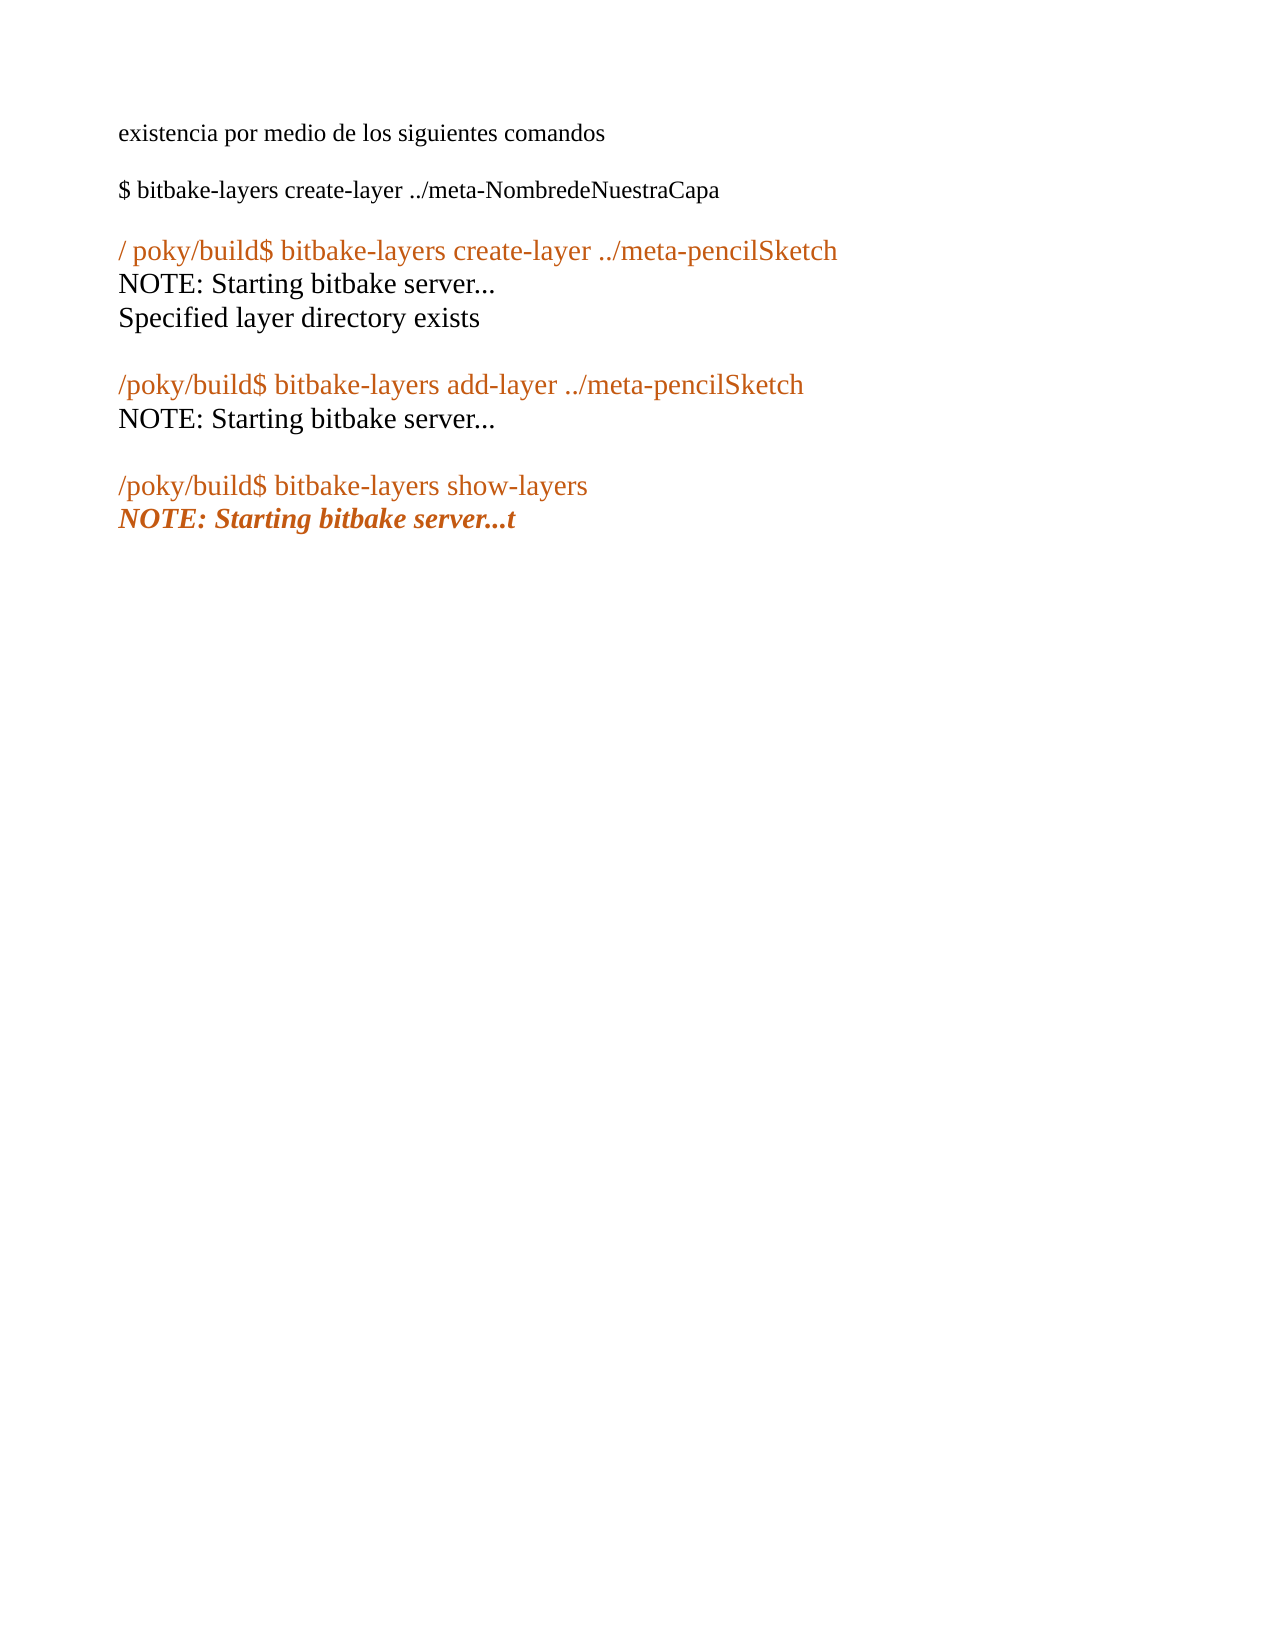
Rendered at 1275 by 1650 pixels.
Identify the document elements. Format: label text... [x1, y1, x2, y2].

text existencia por medio de los siguientes comandos [118, 118, 1157, 147]
text NOTE: Starting bitbake server...t [118, 501, 1157, 535]
text $ bitbake-layers create-layer ../meta-NombredeNuestraCapa [118, 176, 1157, 204]
text NOTE: Starting bitbake server... [118, 267, 1157, 300]
text / poky/build$ bitbake-layers create-layer ../meta-pencilSketch [118, 233, 1157, 267]
text /poky/build$ bitbake-layers show-layers [118, 468, 1157, 501]
text NOTE: Starting bitbake server... [118, 401, 1157, 434]
text /poky/build$ bitbake-layers add-layer ../meta-pencilSketch [118, 367, 1157, 401]
text Specified layer directory exists [118, 300, 1157, 334]
